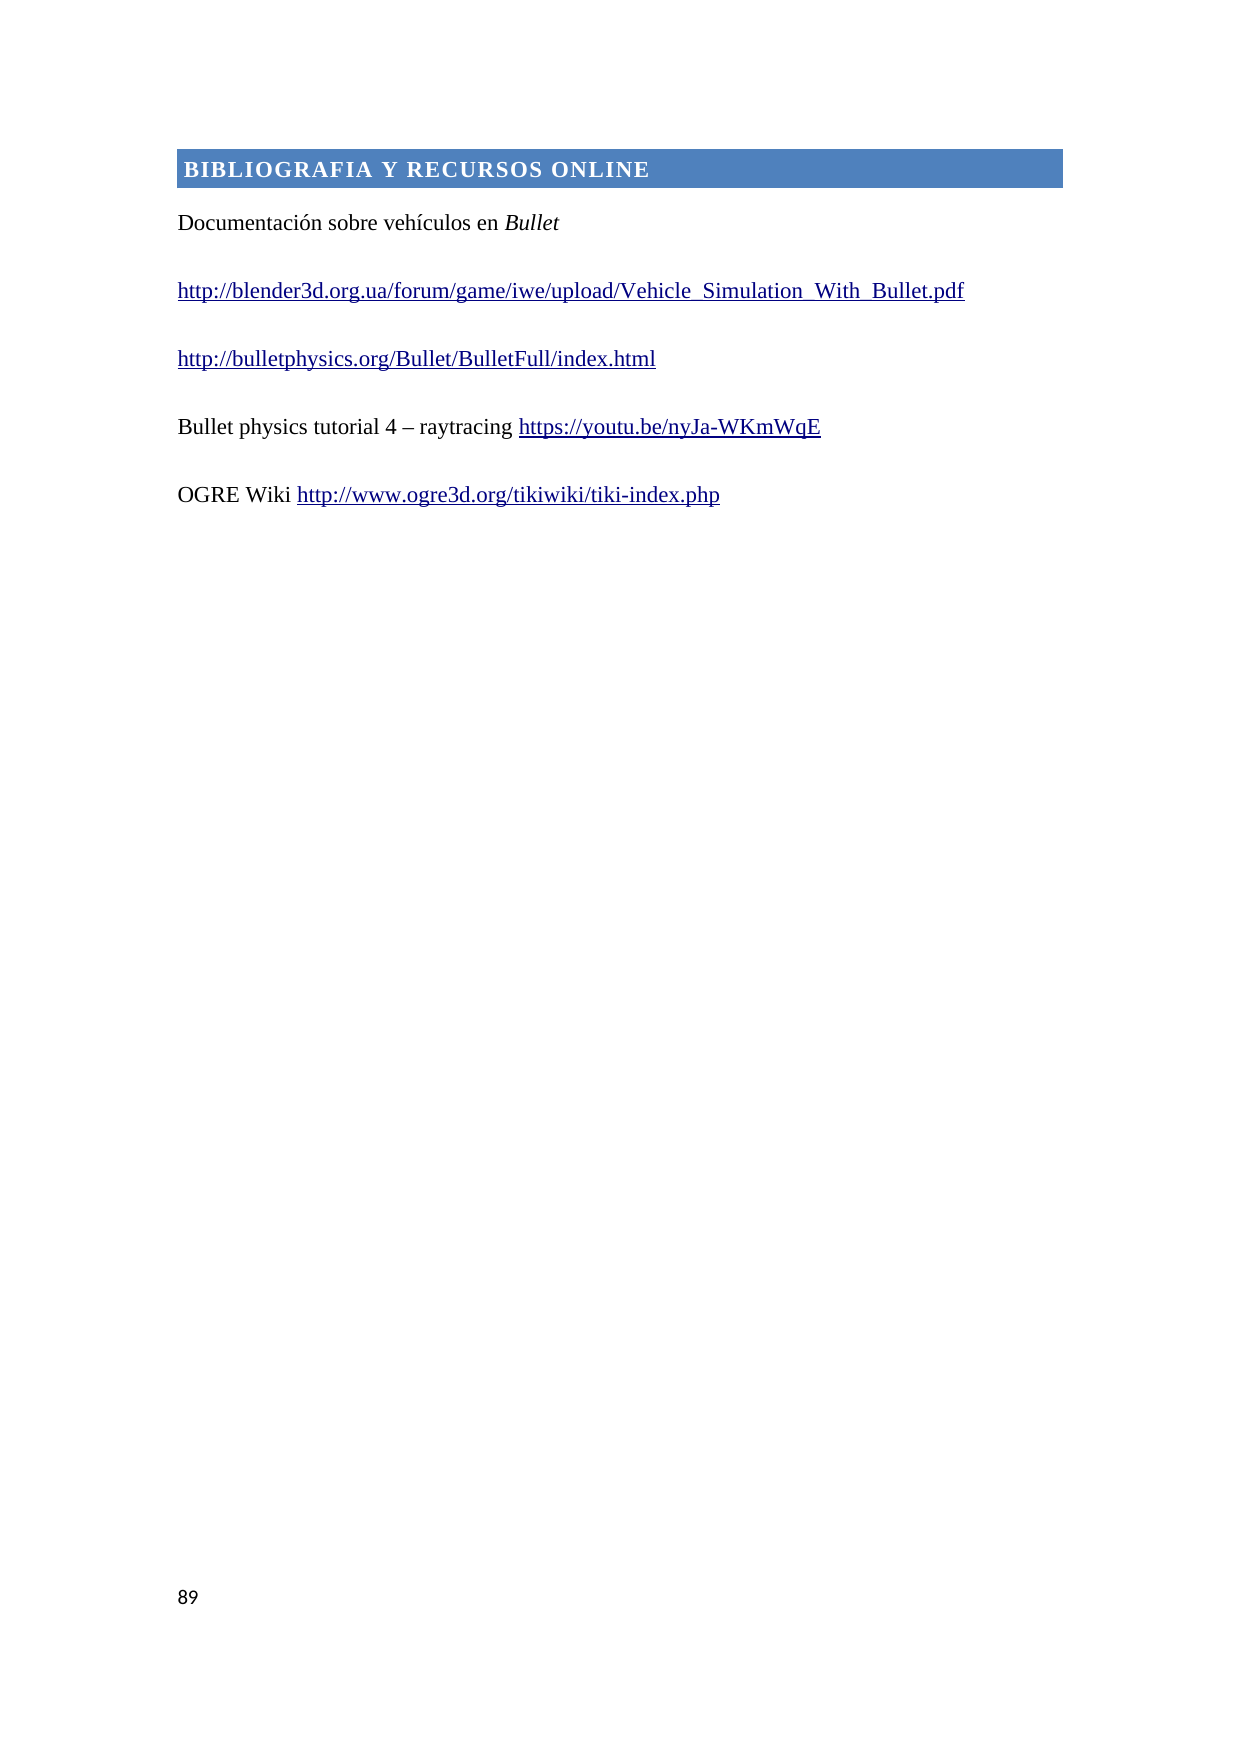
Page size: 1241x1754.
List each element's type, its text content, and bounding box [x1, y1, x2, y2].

text OGRE Wiki http://www.ogre3d.org/tikiwiki/tiki-index.php [177, 481, 1063, 508]
text http://blender3d.org.ua/forum/game/iwe/upload/Vehicle_Simulation_With_Bullet.pdf [177, 277, 1063, 304]
subtitle BIBLIOGRAFIA Y RECURSOS ONLINE [184, 156, 1057, 182]
text http://bulletphysics.org/Bullet/BulletFull/index.html [177, 345, 1063, 372]
text Bullet physics tutorial 4 – raytracing https://youtu.be/nyJa-WKmWqE [177, 413, 1063, 440]
text Documentación sobre vehículos en Bullet [177, 209, 1063, 236]
